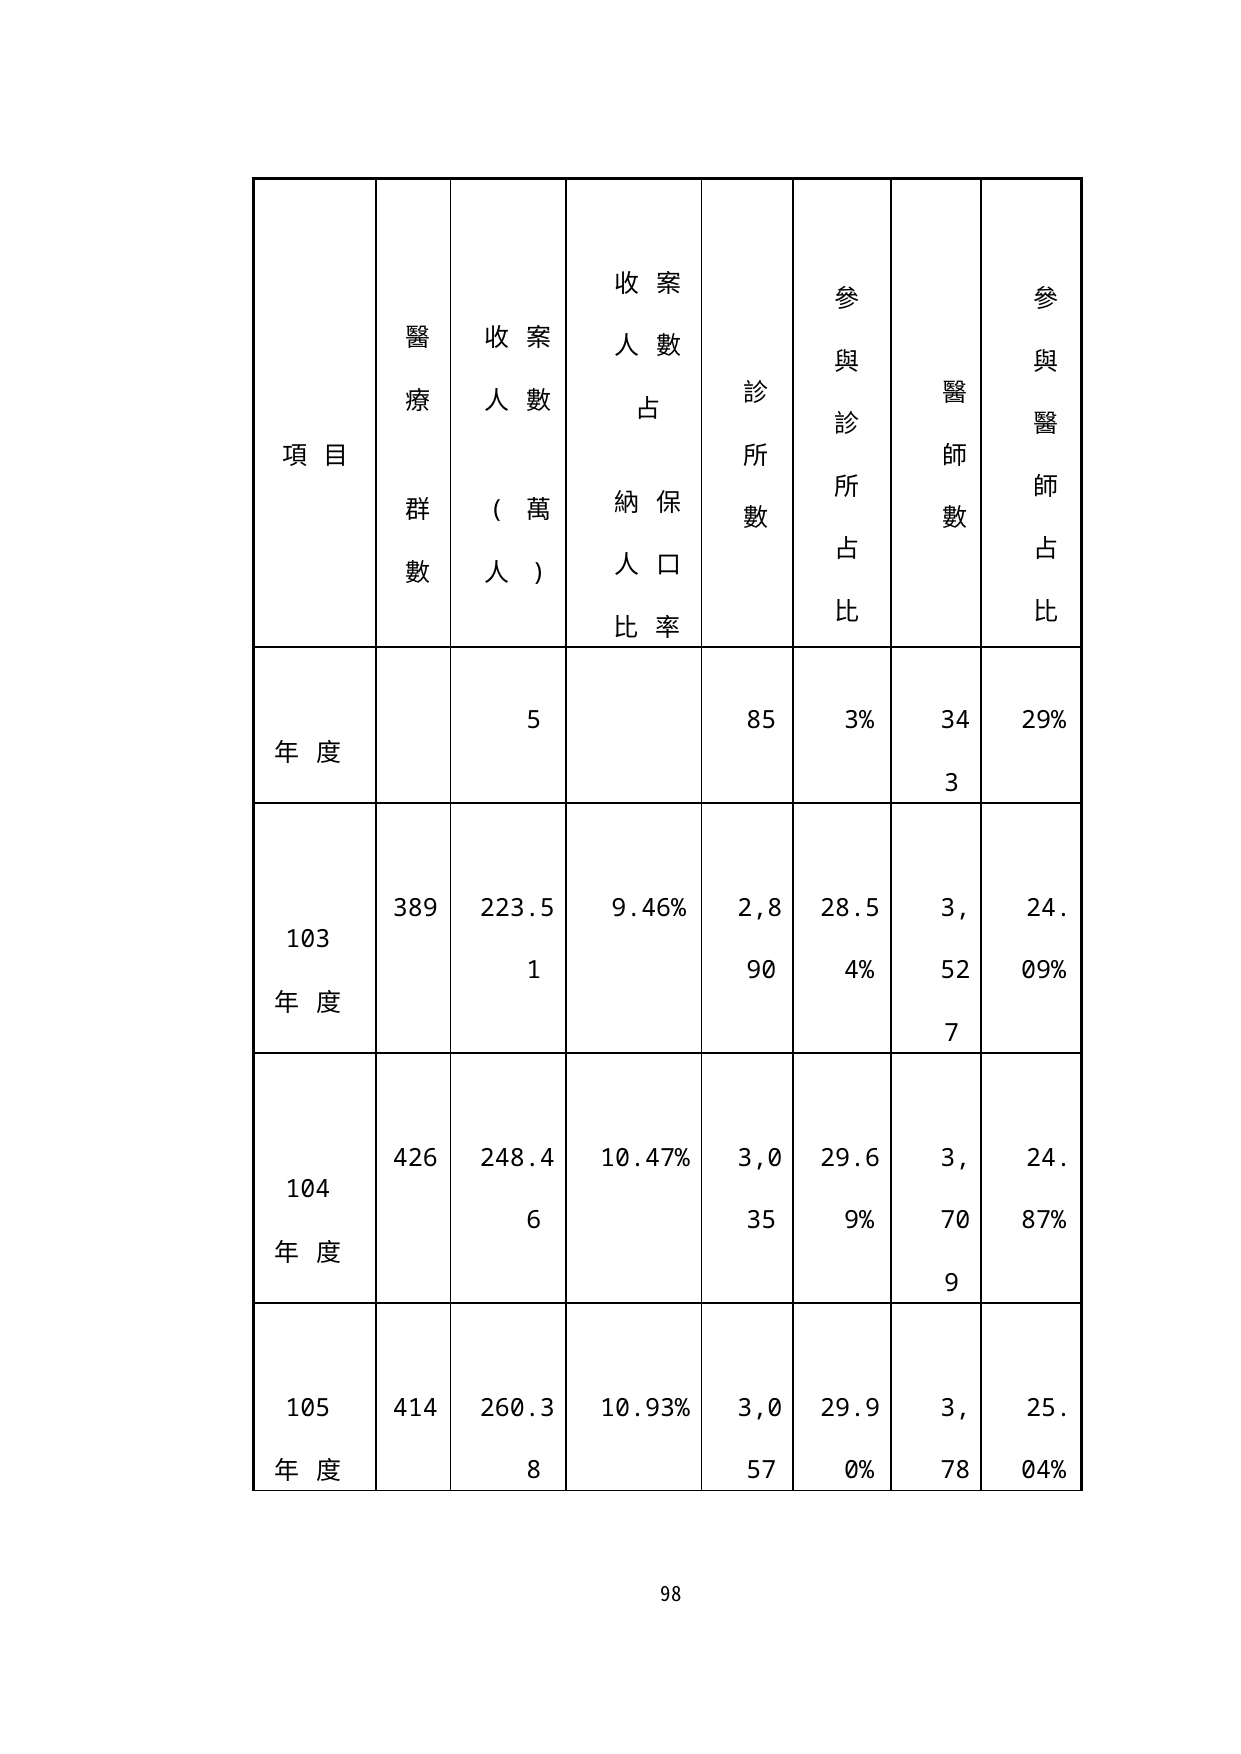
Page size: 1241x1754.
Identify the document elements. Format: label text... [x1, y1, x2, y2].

table_cell 10.93% [567, 1304, 701, 1490]
table_cell 105年度 [255, 1304, 375, 1490]
table_cell 3,035 [702, 1054, 792, 1302]
table_cell 29.69% [794, 1054, 890, 1302]
table_cell 2,890 [702, 804, 792, 1052]
table_cell 年度 [255, 648, 375, 802]
table_cell 414 [377, 1304, 450, 1490]
table_cell 3% [794, 648, 890, 802]
table_header 項目 [255, 180, 375, 646]
table_cell [567, 648, 701, 802]
table_cell 103年度 [255, 804, 375, 1052]
table_cell 29.90% [794, 1304, 890, 1490]
table_cell 9.46% [567, 804, 701, 1052]
table_cell 426 [377, 1054, 450, 1302]
table_cell 248.46 [451, 1054, 565, 1302]
table_cell 3,78 [892, 1304, 980, 1490]
table_header 參與診所占比 [794, 180, 890, 646]
table_cell 24.09% [982, 804, 1080, 1052]
table_cell 3,057 [702, 1304, 792, 1490]
table_cell 25.04% [982, 1304, 1080, 1490]
table_header 醫療 群數 [377, 180, 450, 646]
table_cell 104年度 [255, 1054, 375, 1302]
table_cell 3,527 [892, 804, 980, 1052]
table_cell 389 [377, 804, 450, 1052]
table_cell 5 [451, 648, 565, 802]
table_header 醫師數 [892, 180, 980, 646]
table_cell 343 [892, 648, 980, 802]
table_cell 10.47% [567, 1054, 701, 1302]
table_cell 260.38 [451, 1304, 565, 1490]
table_cell 24.87% [982, 1054, 1080, 1302]
table_header 收案人數占 納保人口比率 [567, 180, 701, 646]
table_cell 223.51 [451, 804, 565, 1052]
table_header 診所數 [702, 180, 792, 646]
table_cell [377, 648, 450, 802]
table_cell 29% [982, 648, 1080, 802]
table_cell 3,709 [892, 1054, 980, 1302]
table_cell 85 [702, 648, 792, 802]
table_header 參與醫師占比 [982, 180, 1080, 646]
table_cell 28.54% [794, 804, 890, 1052]
table_header 收案人數 (萬人) [451, 180, 565, 646]
